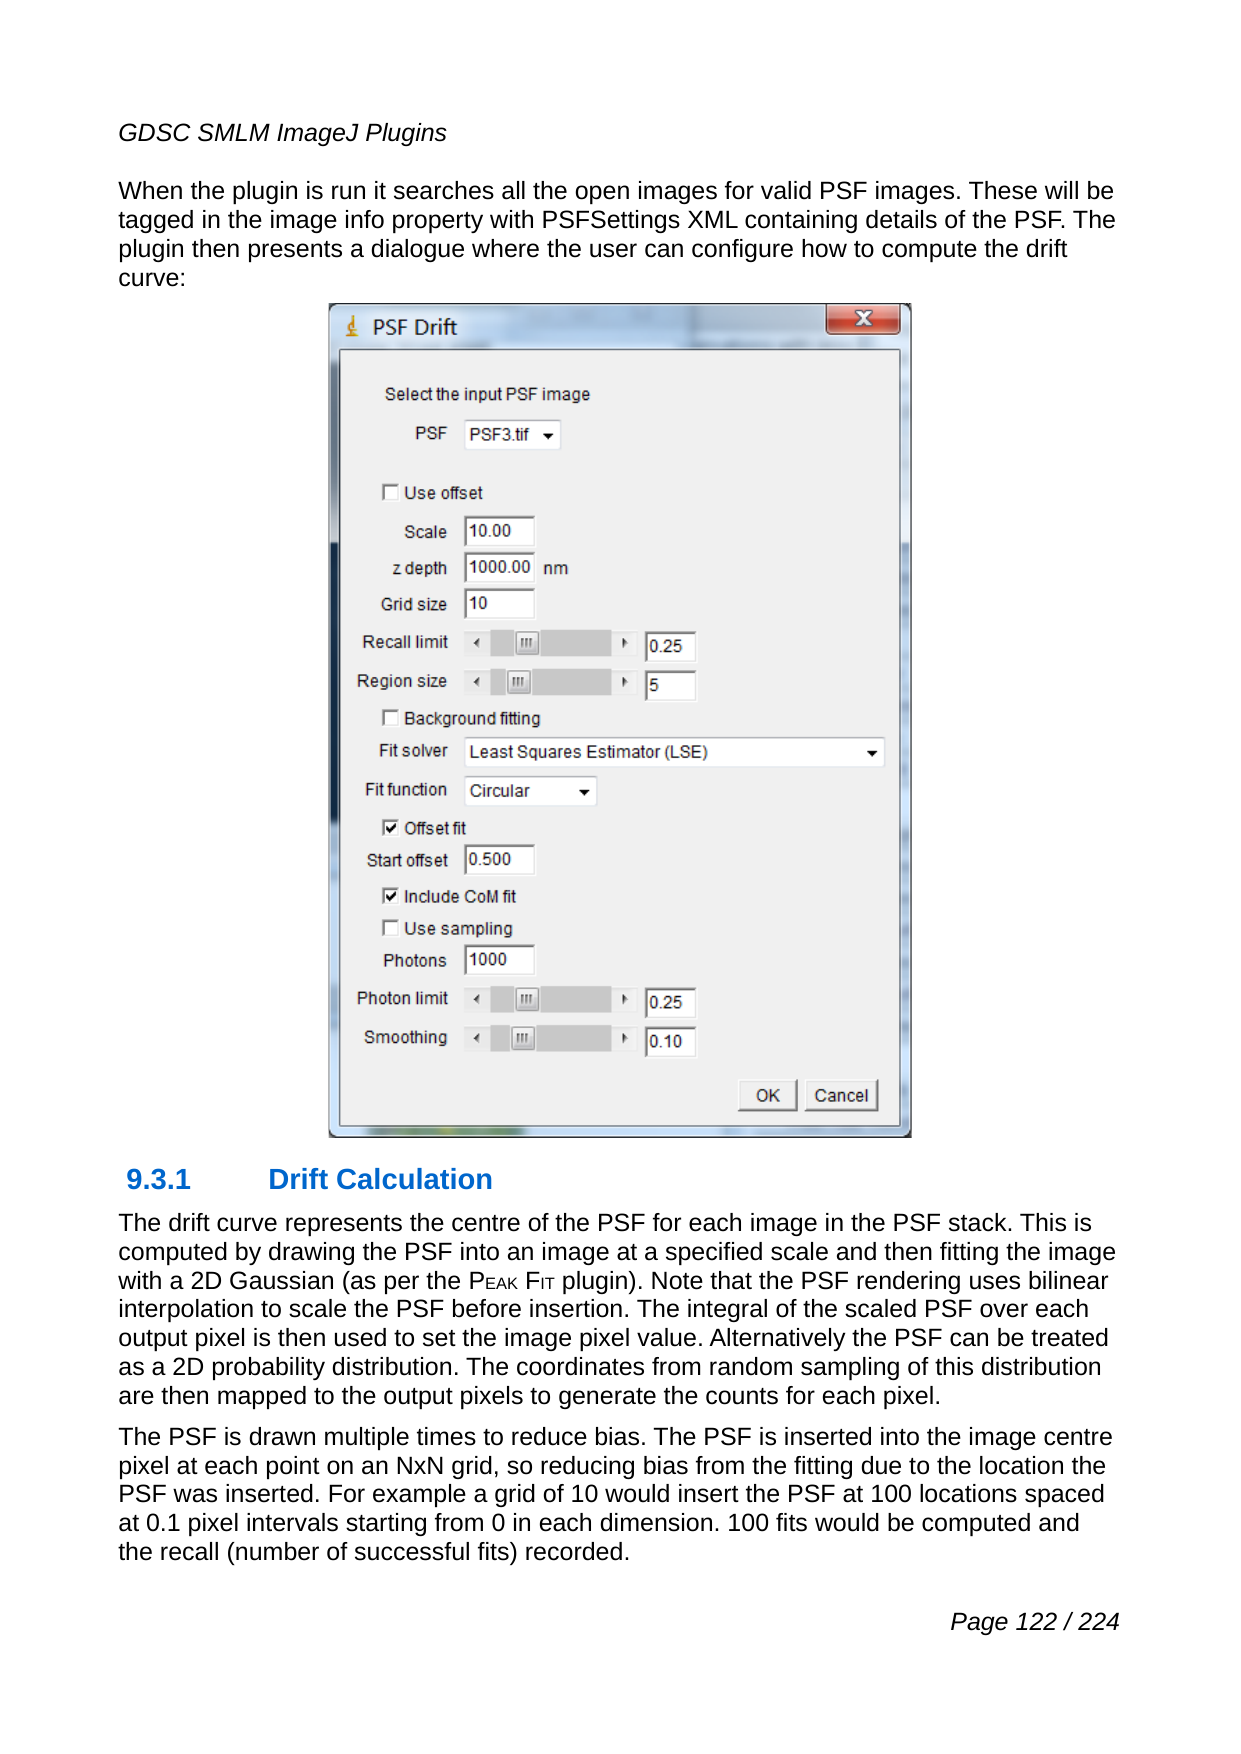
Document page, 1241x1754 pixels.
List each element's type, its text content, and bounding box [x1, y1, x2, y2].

text When the plugin is run it searches all the open images for valid PSF images. These will be tagged in the image info property with PSFSettings XML containing details of the PSF. The plugin then presents a dialogue where the user can configure how to compute the drift curve: [118, 176, 1122, 291]
picture [328, 303, 912, 1138]
text The PSF is drawn multiple times to reduce bias. The PSF is inserted into the image centre pixel at each point on an NxN grid, so reducing bias from the fitting due to the location the PSF was inserted. For example a grid of 10 would insert the PSF at 100 locations spaced at 0.1 pixel intervals starting from 0 in each dimension. 100 fits would be computed and the recall (number of successful fits) recorded. [118, 1422, 1122, 1566]
text The drift curve represents the centre of the PSF for each image in the PSF stack. This is computed by drawing the PSF into an image at a specified scale and then fitting the image with a 2D Gaussian (as per the Peak Fit plugin). Note that the PSF rendering uses bilinear interpolation to scale the PSF before insertion. The integral of the scaled PSF over each output pixel is then used to set the image pixel value. Alternatively the PSF can be treated as a 2D probability distribution. The coordinates from random sampling of this distribution are then mapped to the output pixels to generate the counts for each pixel. [118, 1208, 1122, 1409]
subtitle Drift Calculation [118, 1162, 1122, 1196]
